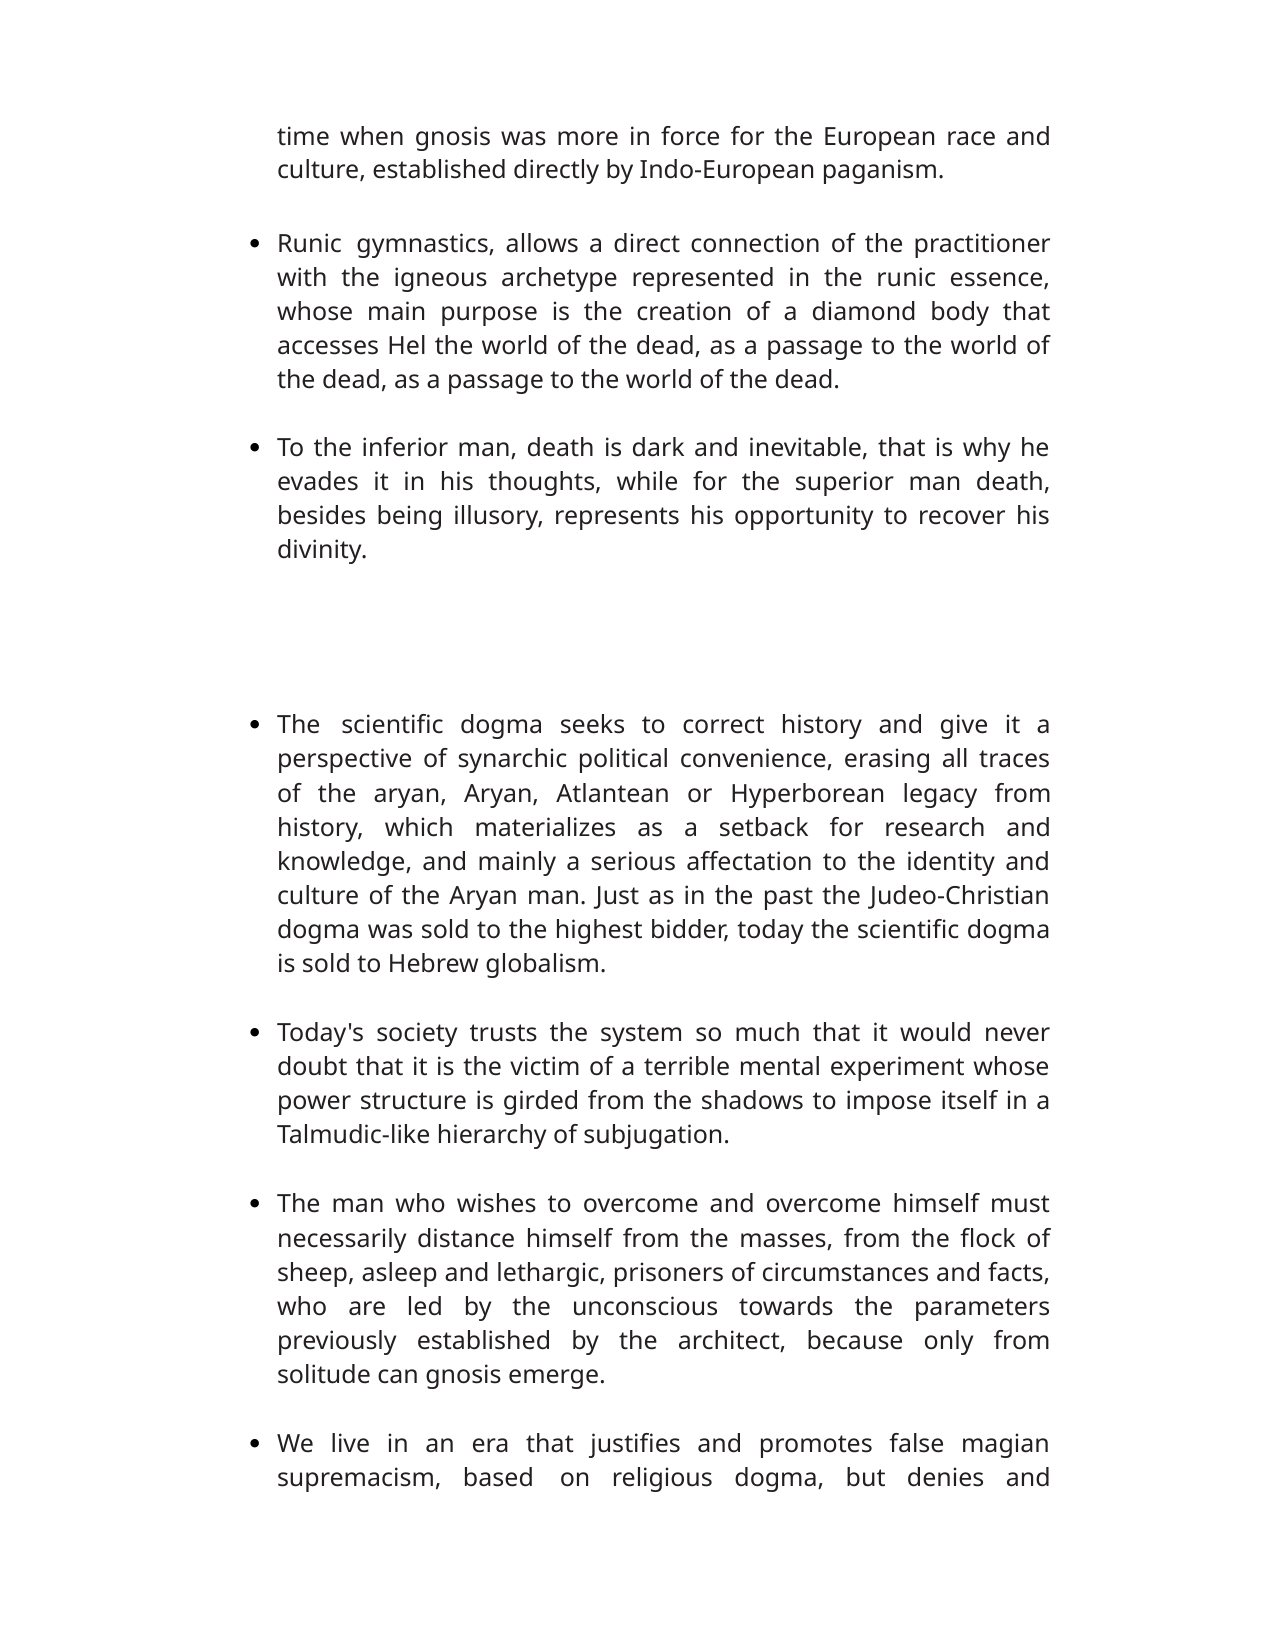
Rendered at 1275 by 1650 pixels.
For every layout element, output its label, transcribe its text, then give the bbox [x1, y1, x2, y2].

list We live in an era that justifies and promotes false magian supremacism, based on religious dogma, but denies and [250, 1426, 1051, 1494]
list The scientific dogma seeks to correct history and give it a perspective of synarchic political convenience, erasing all traces of the aryan, Aryan, Atlantean or Hyperborean legacy from history, which materializes as a setback for research and knowledge, and mainly a serious affectation to the identity and culture of the Aryan man. Just as in the past the Judeo-Christian dogma was sold to the highest bidder, today the scientific dogma is sold to Hebrew globalism. [250, 707, 1051, 979]
list Today's society trusts the system so much that it would never doubt that it is the victim of a terrible mental experiment whose power structure is girded from the shadows to impose itself in a Talmudic-like hierarchy of subjugation. [250, 1015, 1051, 1151]
list To the inferior man, death is dark and inevitable, that is why he evades it in his thoughts, while for the superior man death, besides being illusory, represents his opportunity to recover his divinity. [250, 429, 1051, 566]
list The man who wishes to overcome and overcome himself must necessarily distance himself from the masses, from the flock of sheep, asleep and lethargic, prisoners of circumstances and facts, who are led by the unconscious towards the parameters previously established by the architect, because only from solitude can gnosis emerge. [250, 1186, 1051, 1391]
list Runic gymnastics, allows a direct connection of the practitioner with the igneous archetype represented in the runic essence, whose main purpose is the creation of a diamond body that accesses Hel the world of the dead, as a passage to the world of the dead, as a passage to the world of the dead. [250, 225, 1051, 396]
list time when gnosis was more in force for the European race and culture, established directly by Indo-European paganism. [250, 118, 1051, 186]
